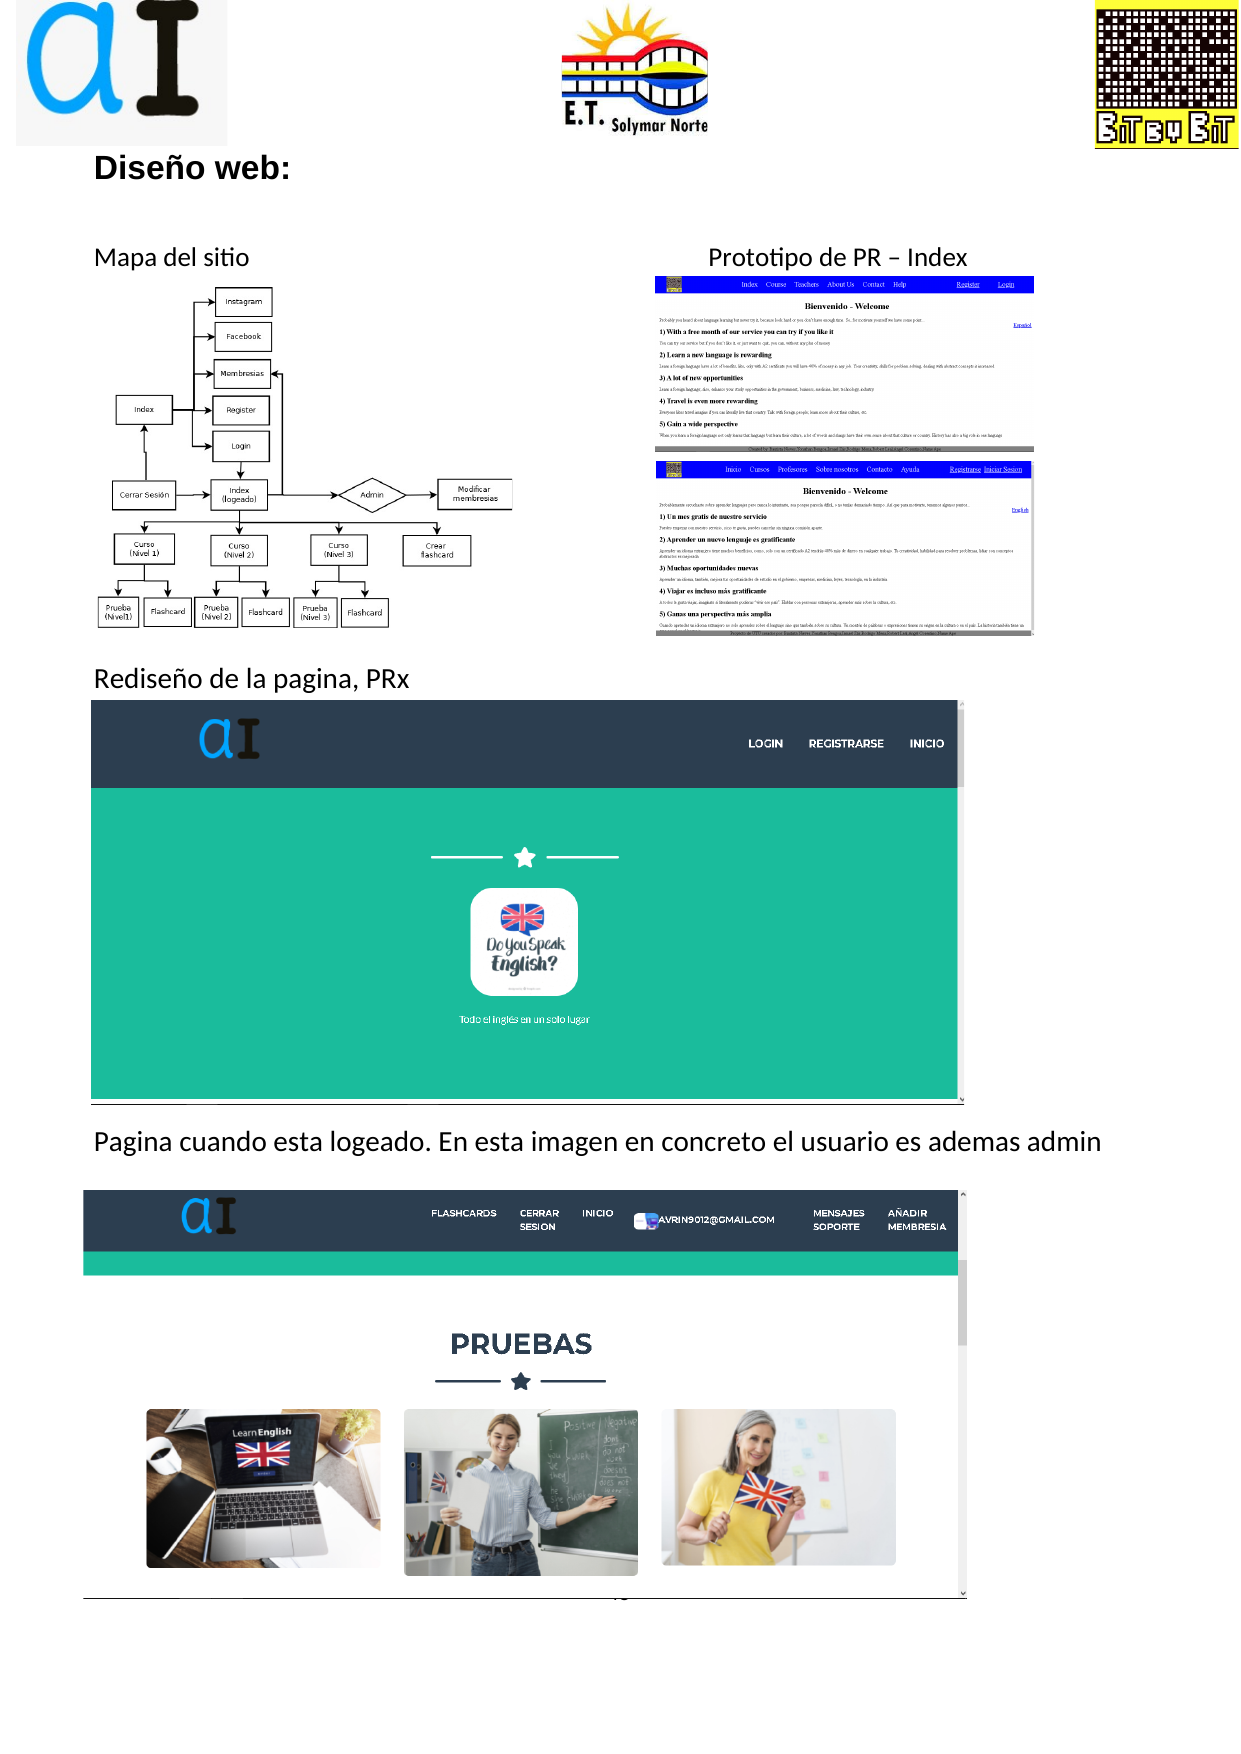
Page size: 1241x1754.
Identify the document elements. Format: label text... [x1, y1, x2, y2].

picture [655, 276, 1034, 452]
picture [16, 0, 228, 146]
picture [97, 287, 513, 628]
text Pagina cuando esta logeado. En esta imagen en concreto el usuario es ademas admin [94, 1123, 1143, 1158]
picture [83, 1190, 967, 1599]
text Rediseño de la pagina, PRx [94, 660, 1143, 695]
picture [656, 461, 1035, 636]
picture [91, 700, 965, 1105]
subtitle Diseño web: [94, 148, 1143, 186]
picture [1094, 0, 1239, 149]
text Mapa del sitio Prototipo de PR – Index [94, 240, 1143, 273]
picture [561, 0, 708, 146]
